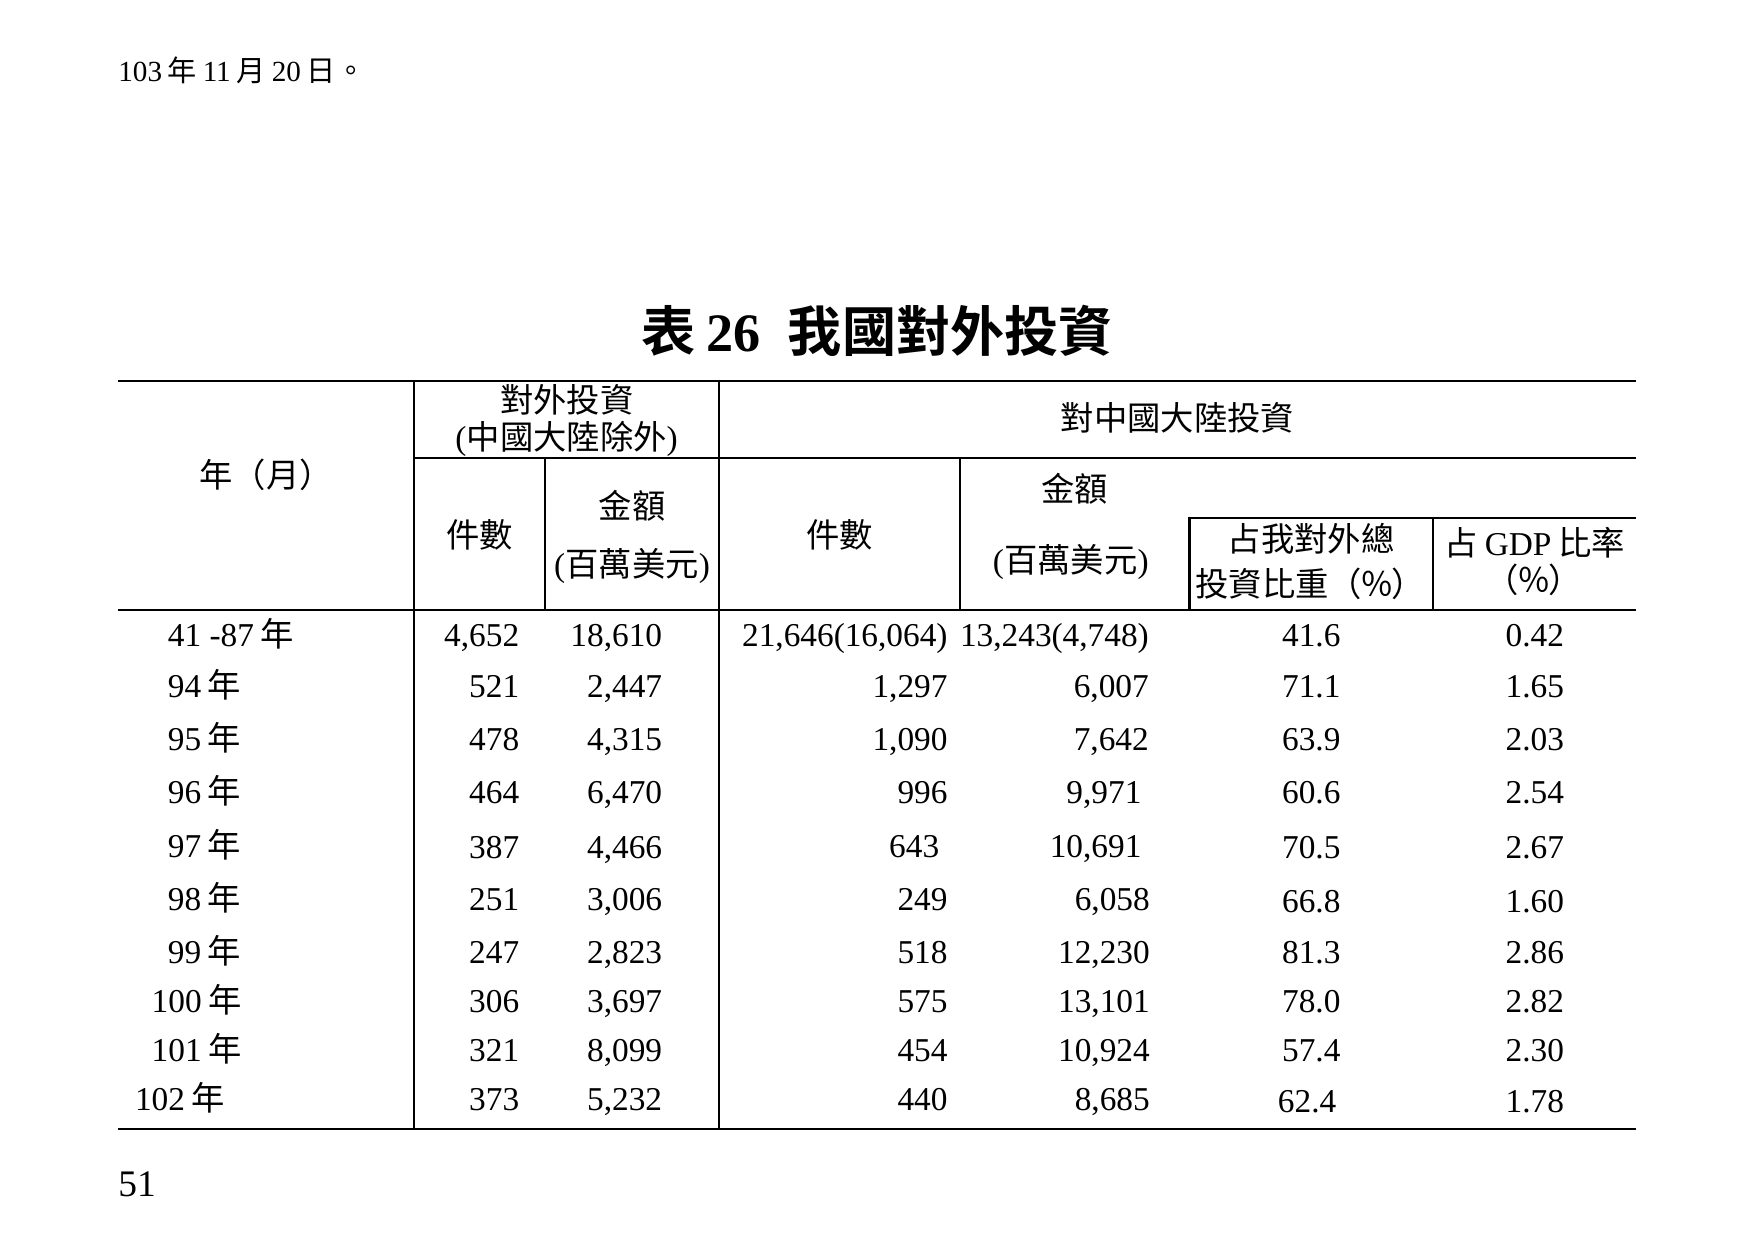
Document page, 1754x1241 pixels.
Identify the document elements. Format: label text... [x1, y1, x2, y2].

table_cell 373 [415, 1075, 545, 1128]
table_cell (百萬美元) [961, 517, 1188, 609]
table_cell 62.4 [1189, 1075, 1433, 1128]
table_cell 2,823 3,697 8,099 [545, 928, 718, 1075]
table_cell 66.8 [1189, 874, 1433, 927]
table_cell 41.6 [1189, 611, 1433, 662]
table_cell 6,007 [960, 662, 1189, 715]
table_cell 13,243(4,748) [960, 611, 1189, 662]
table_cell 996 [720, 768, 959, 821]
table_cell 1.78 [1433, 1075, 1636, 1128]
table_cell 2.67 [1433, 821, 1636, 874]
table_cell 10,691 [960, 821, 1189, 874]
table_cell 643 [720, 821, 959, 874]
table_cell 1.65 [1433, 662, 1636, 715]
table_cell [1189, 459, 1433, 517]
table_cell 占我對外總 投資比重（％） [1191, 519, 1432, 609]
table_cell 5,232 [545, 1075, 718, 1128]
table_cell 1,090 [720, 715, 959, 768]
table_header 年（月） [118, 382, 413, 609]
table_cell 464 [415, 768, 545, 821]
table_cell 95年 [118, 715, 413, 768]
table_header 對外投資 (中國大陸除外) [415, 382, 718, 457]
table_cell 70.5 [1189, 821, 1433, 874]
table_cell 2.03 [1433, 715, 1636, 768]
table_cell 3,006 [545, 874, 718, 927]
table_cell 387 [415, 821, 545, 874]
table_cell 96年 [118, 768, 413, 821]
table_cell 金額 [961, 459, 1189, 517]
table_cell 21,646(16,064) [720, 611, 959, 662]
table_cell 18,610 [545, 611, 718, 662]
table_cell 4,315 [545, 715, 718, 768]
table_cell 478 [415, 715, 545, 768]
table_cell 99年 100年 101年 [118, 928, 413, 1075]
table_cell 71.1 [1189, 662, 1433, 715]
table_cell 0.42 [1433, 611, 1636, 662]
table_cell 4,466 [545, 821, 718, 874]
table_cell 249 [720, 874, 959, 927]
table_cell 6,058 [960, 874, 1189, 927]
table_cell 41 -87年 [118, 611, 413, 662]
table_cell 占GDP比率 （％） [1434, 519, 1636, 609]
table_cell 247 306 321 [415, 928, 545, 1075]
table_header 對中國大陸投資 [720, 382, 1636, 457]
table_cell 1.60 [1433, 874, 1636, 927]
table_cell 6,470 [545, 768, 718, 821]
table_cell 7,642 [960, 715, 1189, 768]
table_cell 2.86 2.82 2.30 [1433, 928, 1636, 1075]
table_cell 4,652 [415, 611, 545, 662]
table_cell 97年 [118, 821, 413, 874]
table_cell 94年 [118, 662, 413, 715]
table_cell 件數 [415, 459, 544, 609]
text 103年11月20日。 [118, 47, 1636, 89]
table_cell 63.9 [1189, 715, 1433, 768]
table_cell [1433, 459, 1636, 517]
table_cell 98年 [118, 874, 413, 927]
table_cell 102年 [118, 1075, 413, 1128]
text 表26 我國對外投資 [118, 289, 1636, 367]
table_cell 521 [415, 662, 545, 715]
table_cell 2,447 [545, 662, 718, 715]
table_cell 60.6 [1189, 768, 1433, 821]
table_cell 8,685 [960, 1075, 1189, 1128]
table_cell 件數 [720, 459, 959, 609]
table_cell 2.54 [1433, 768, 1636, 821]
table_cell 1,297 [720, 662, 959, 715]
table_cell 9,971 [960, 768, 1189, 821]
table_cell 12,230 13,101 10,924 [960, 928, 1189, 1075]
table_cell 81.3 78.0 57.4 [1189, 928, 1433, 1075]
table_cell 518 575 454 [720, 928, 959, 1075]
table_cell 金額 (百萬美元) [546, 459, 718, 609]
table_cell 440 [720, 1075, 959, 1128]
table_cell 251 [415, 874, 545, 927]
